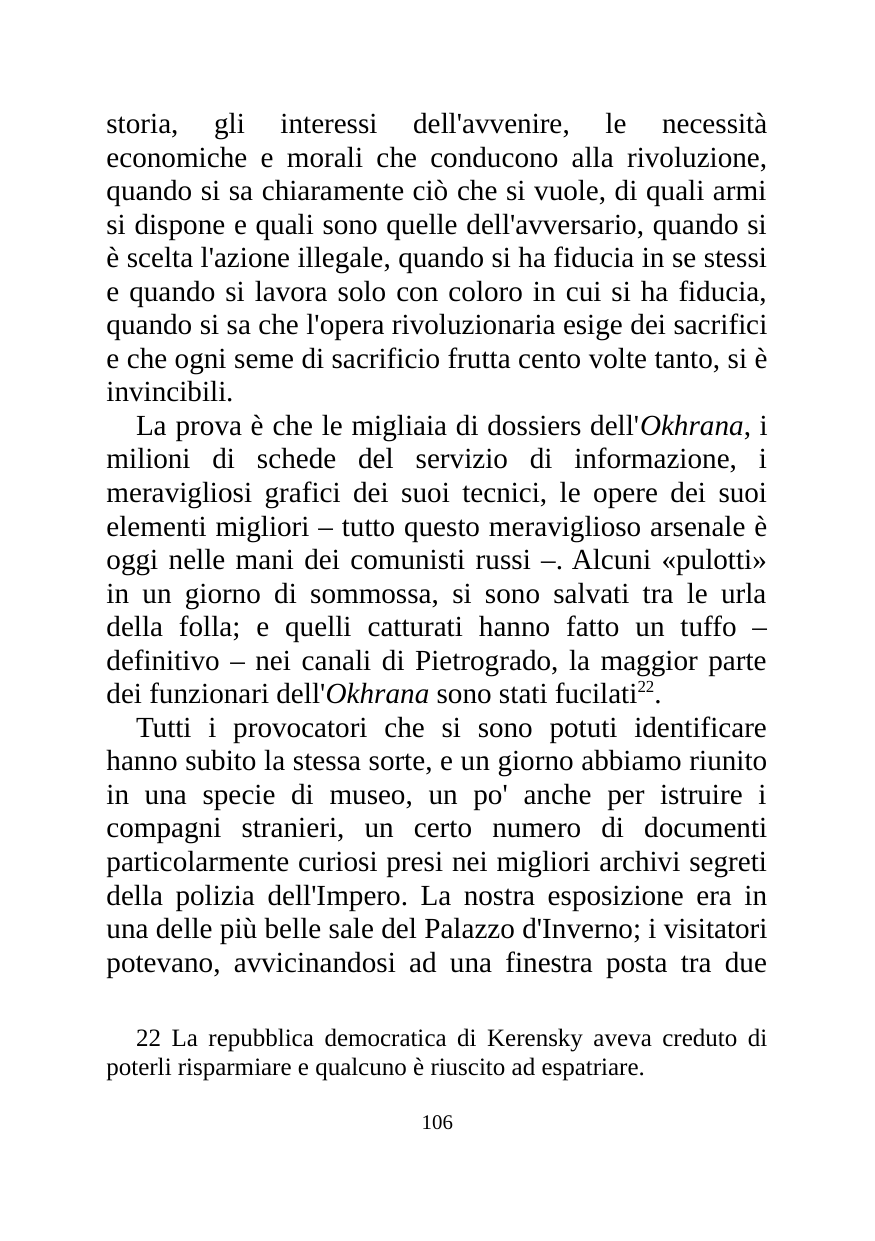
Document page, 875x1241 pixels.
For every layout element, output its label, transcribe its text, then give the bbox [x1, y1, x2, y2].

text La repubblica democratica di Kerensky aveva creduto di poterli risparmiare e qualcuno è riuscito ad espatriare. [106, 1023, 768, 1080]
text Tutti i provocatori che si sono potuti identificare hanno subito la stessa sorte, e un giorno abbiamo riunito in una specie di museo, un po' anche per istruire i compagni stranieri, un certo numero di documenti particolarmente curiosi presi nei migliori archivi segreti della polizia dell'Impero. La nostra esposizione era in una delle più belle sale del Palazzo d'Inverno; i visitatori potevano, avvicinandosi ad una finestra posta tra due [106, 710, 768, 978]
text La prova è che le migliaia di dossiers dell'Okhrana, i milioni di schede del servizio di informazione, i meravigliosi grafici dei suoi tecnici, le opere dei suoi elementi migliori – tutto questo meraviglioso arsenale è oggi nelle mani dei comunisti russi –. Alcuni «pulotti» in un giorno di sommossa, si sono salvati tra le urla della folla; e quelli catturati hanno fatto un tuffo – definitivo – nei canali di Pietrogrado, la maggior parte dei funzionari dell'Okhrana sono stati fucilati. [106, 408, 768, 710]
text storia, gli interessi dell'avvenire, le necessità economiche e morali che conducono alla rivoluzione, quando si sa chiaramente ciò che si vuole, di quali armi si dispone e quali sono quelle dell'avversario, quando si è scelta l'azione illegale, quando si ha fiducia in se stessi e quando si lavora solo con coloro in cui si ha fiducia, quando si sa che l'opera rivoluzionaria esige dei sacrifici e che ogni seme di sacrificio frutta cento volte tanto, si è invincibili. [106, 106, 768, 408]
